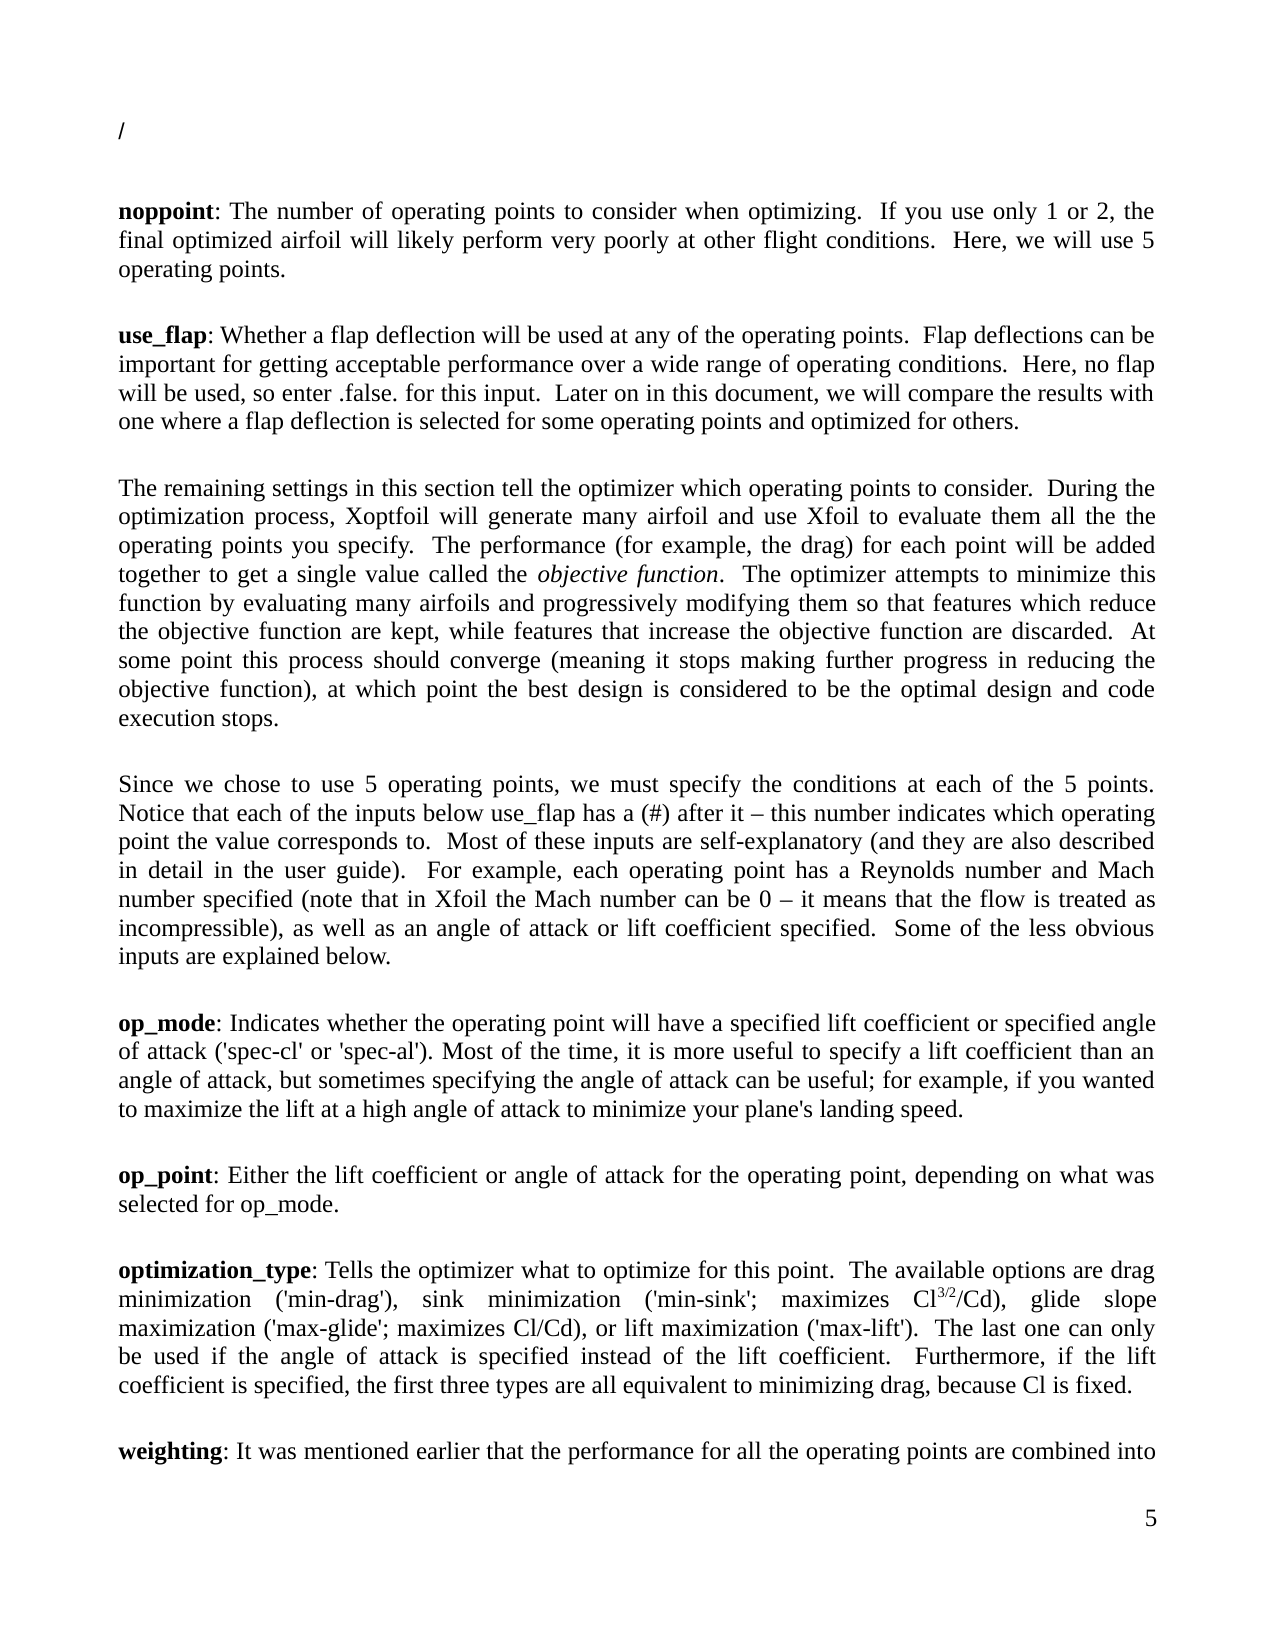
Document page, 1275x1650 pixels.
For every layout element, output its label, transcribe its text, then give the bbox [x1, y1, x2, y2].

text The remaining settings in this section tell the optimizer which operating points to consider. During the optimization process, Xoptfoil will generate many airfoil and use Xfoil to evaluate them all the the operating points you specify. The performance (for example, the drag) for each point will be added together to get a single value called the objective function. The optimizer attempts to minimize this function by evaluating many airfoils and progressively modifying them so that features which reduce the objective function are kept, while features that increase the objective function are discarded. At some point this process should converge (meaning it stops making further progress in reducing the objective function), at which point the best design is considered to be the optimal design and code execution stops. [118, 473, 1157, 731]
text op_point: Either the lift coefficient or angle of attack for the operating point, depending on what was selected for op_mode. [118, 1160, 1157, 1218]
text noppoint: The number of operating points to consider when optimizing. If you use only 1 or 2, the final optimized airfoil will likely perform very poorly at other flight conditions. Here, we will use 5 operating points. [118, 196, 1157, 283]
text Since we chose to use 5 operating points, we must specify the conditions at each of the 5 points. Notice that each of the inputs below use_flap has a (#) after it – this number indicates which operating point the value corresponds to. Most of these inputs are self-explanatory (and they are also described in detail in the user guide). For example, each operating point has a Reynolds number and Mach number specified (note that in Xfoil the Mach number can be 0 – it means that the flow is treated as incompressible), as well as an angle of attack or lift coefficient specified. Some of the less obvious inputs are explained below. [118, 769, 1157, 970]
text / [118, 118, 1157, 144]
text weighting: It was mentioned earlier that the performance for all the operating points are combined into [118, 1436, 1157, 1465]
text op_mode: Indicates whether the operating point will have a specified lift coefficient or specified angle of attack ('spec-cl' or 'spec-al'). Most of the time, it is more useful to specify a lift coefficient than an angle of attack, but sometimes specifying the angle of attack can be useful; for example, if you wanted to maximize the lift at a high angle of attack to minimize your plane's landing speed. [118, 1008, 1157, 1123]
text optimization_type: Tells the optimizer what to optimize for this point. The available options are drag minimization ('min-drag'), sink minimization ('min-sink'; maximizes Cl3/2/Cd), glide slope maximization ('max-glide'; maximizes Cl/Cd), or lift maximization ('max-lift'). The last one can only be used if the angle of attack is specified instead of the lift coefficient. Furthermore, if the lift coefficient is specified, the first three types are all equivalent to minimizing drag, because Cl is fixed. [118, 1255, 1157, 1399]
text use_flap: Whether a flap deflection will be used at any of the operating points. Flap deflections can be important for getting acceptable performance over a wide range of operating conditions. Here, no flap will be used, so enter .false. for this input. Later on in this document, we will compare the results with one where a flap deflection is selected for some operating points and optimized for others. [118, 320, 1157, 435]
